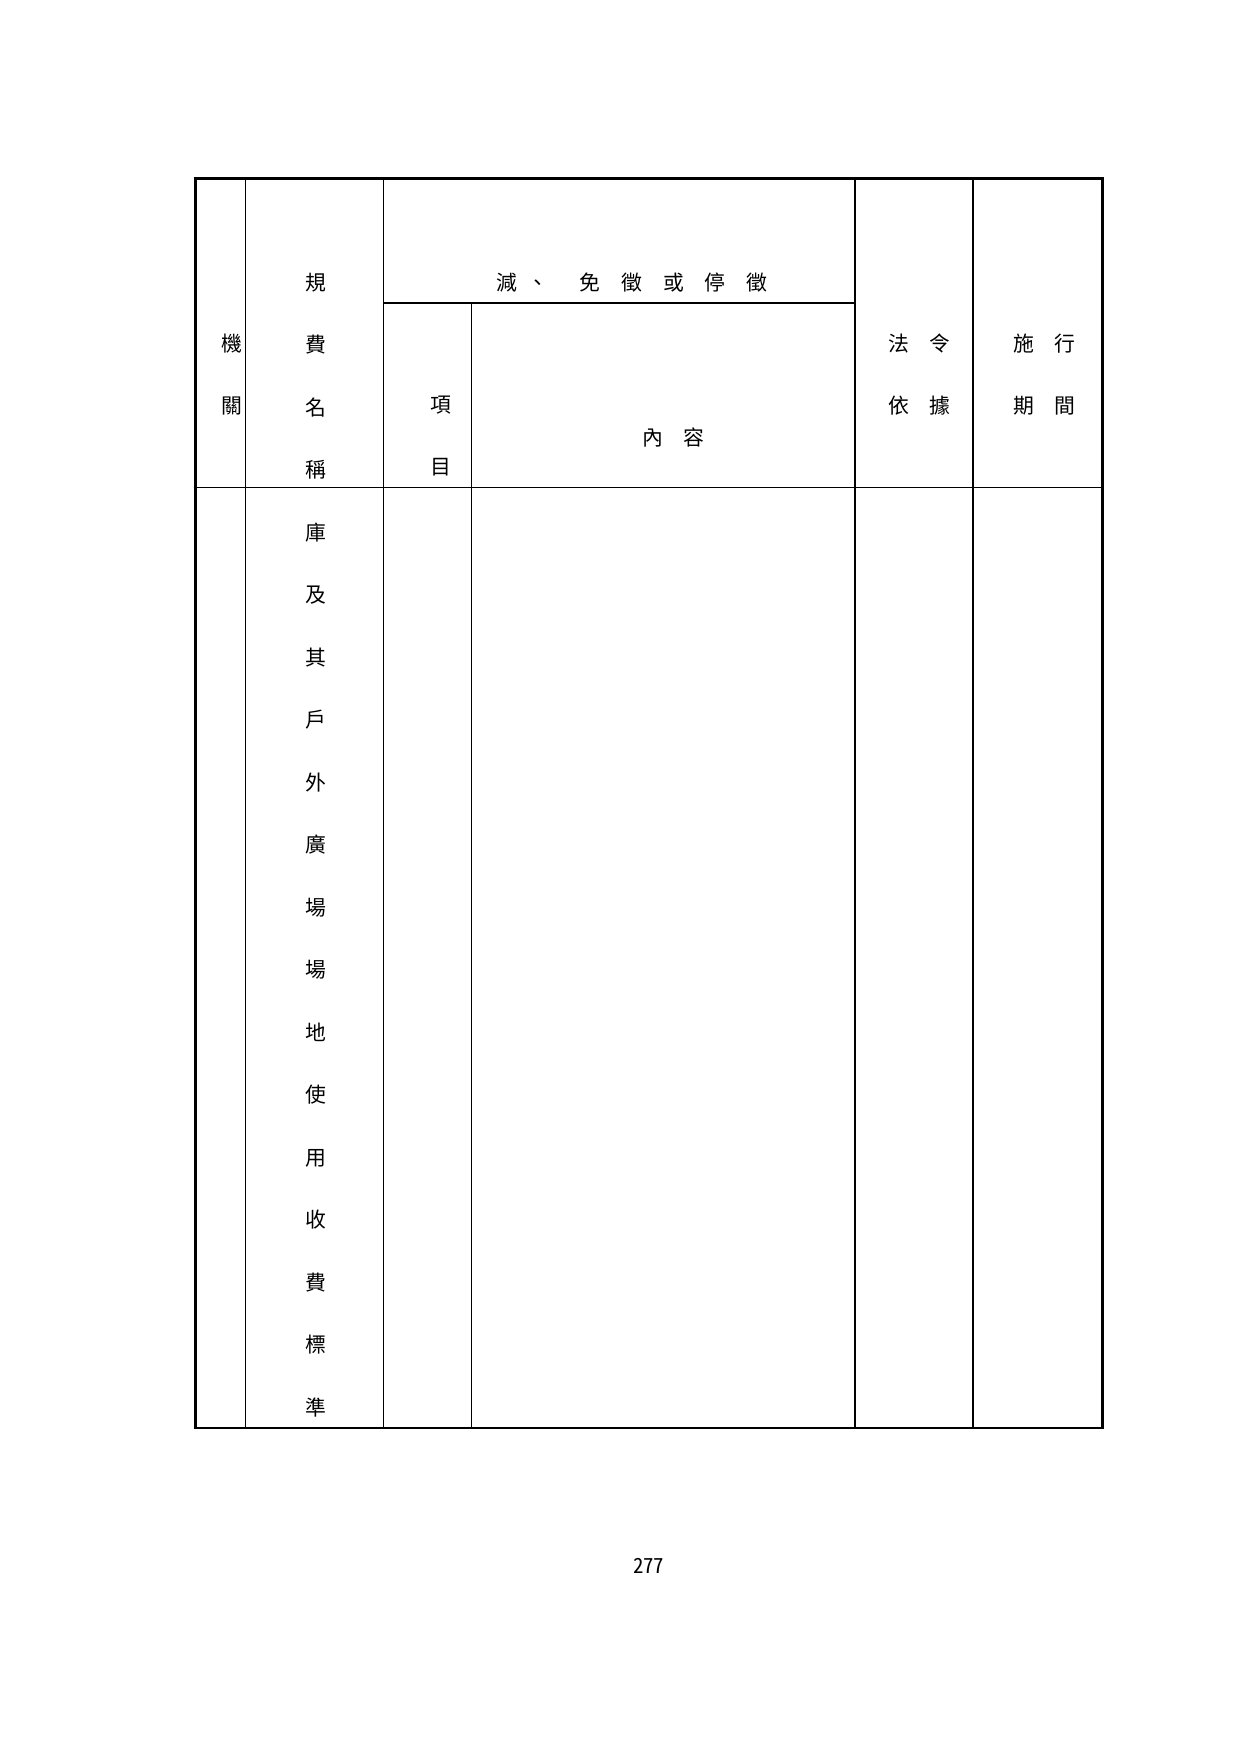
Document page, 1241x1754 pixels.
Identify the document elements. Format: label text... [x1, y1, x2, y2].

table_cell [197, 488, 245, 1427]
table_cell [384, 488, 471, 1427]
table_header 減、免徵或停徵 [384, 180, 854, 302]
table_cell 內容 [472, 304, 854, 487]
table_cell [472, 488, 854, 1427]
table_cell [974, 488, 1101, 1427]
table_header 法令依據 [856, 180, 972, 487]
table_cell 項目 [384, 304, 471, 487]
table_header 規費名稱 [246, 180, 383, 487]
table_cell [856, 488, 972, 1427]
table_header 機關 [197, 180, 245, 487]
table_header 施行期間 [974, 180, 1101, 487]
table_cell 庫及其戶外廣場場地使用收費標準 [246, 488, 383, 1427]
